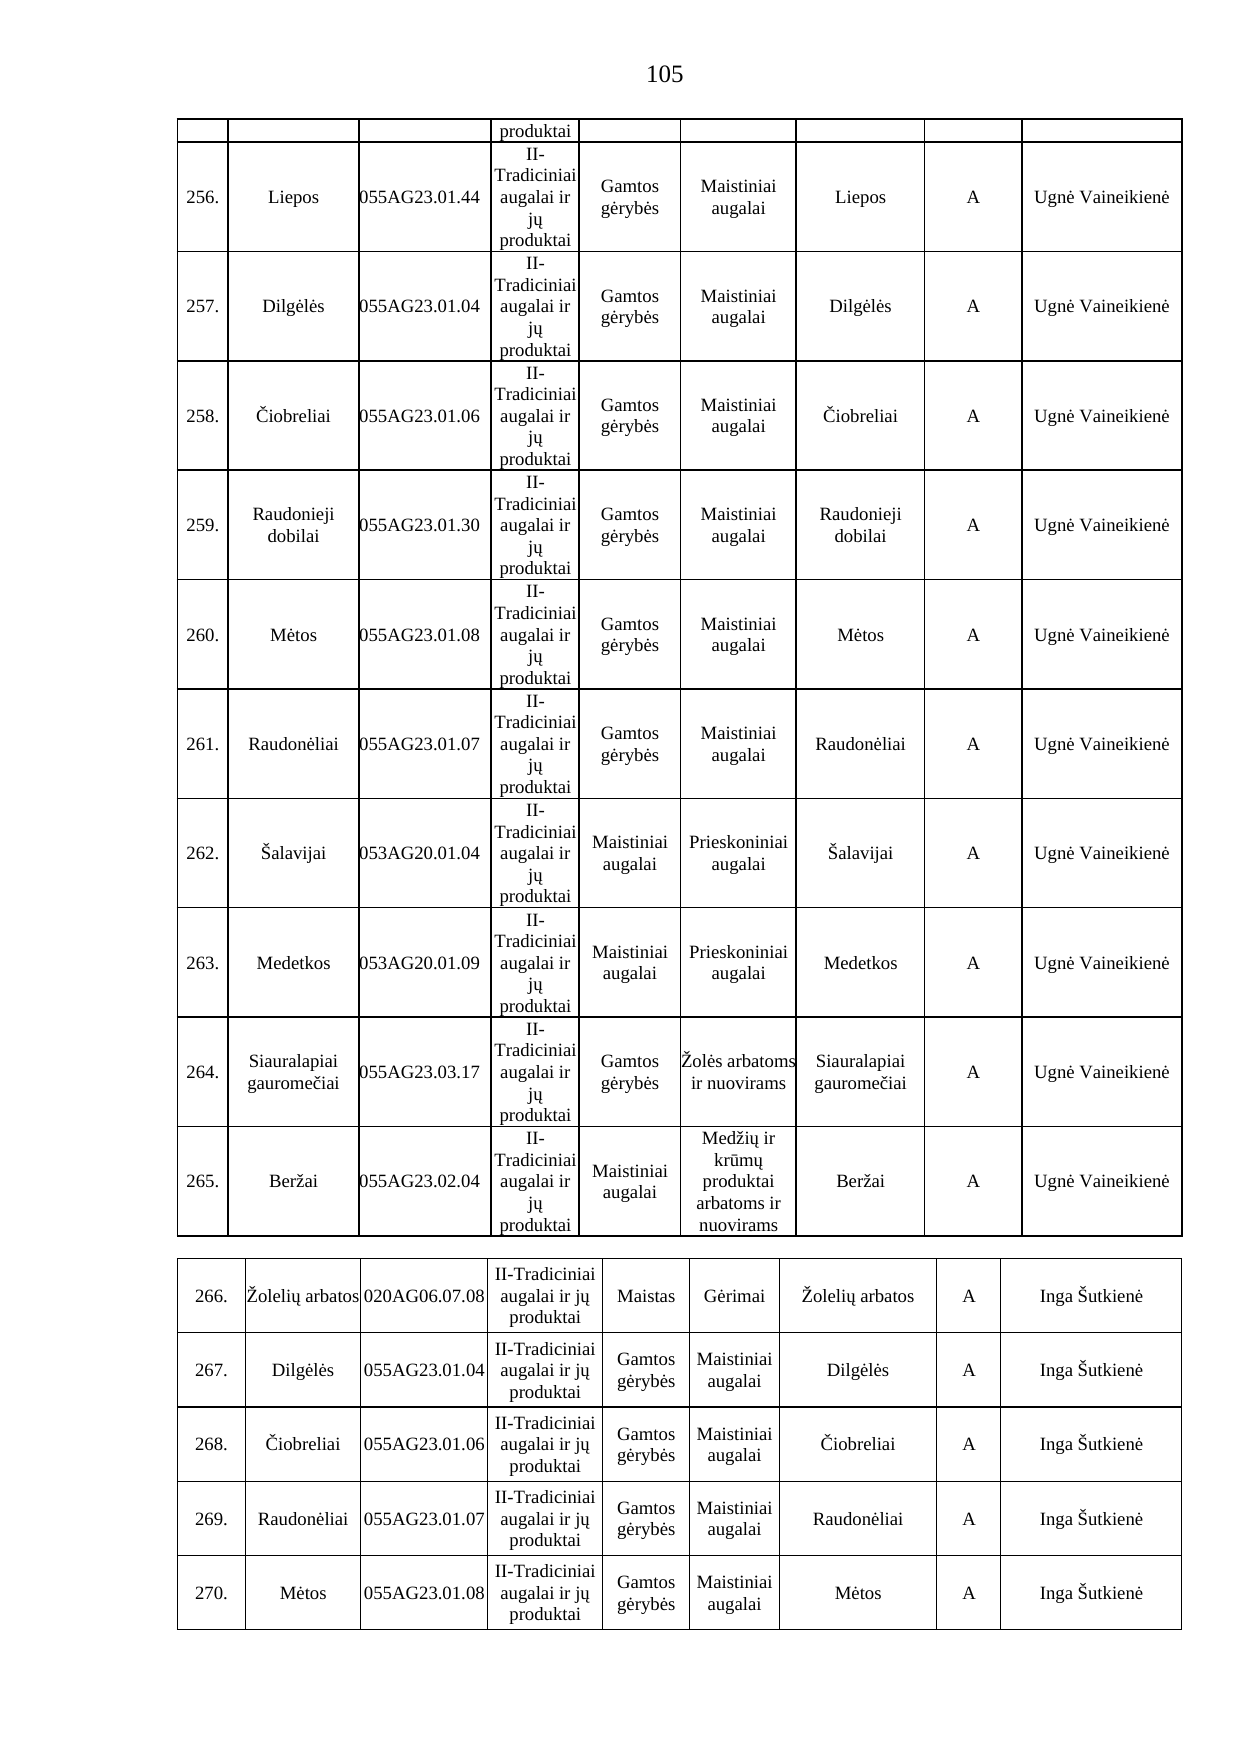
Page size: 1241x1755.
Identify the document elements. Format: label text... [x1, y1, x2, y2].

table_cell [178, 120, 227, 141]
table_cell [681, 120, 795, 141]
table_cell A [937, 1408, 1000, 1481]
table_cell 259. [178, 471, 227, 579]
table_cell Siauralapiai gauromečiai [229, 1018, 358, 1126]
table_cell Mėtos [780, 1556, 936, 1629]
table_cell Ugnė Vaineikienė [1023, 362, 1181, 469]
table_cell II-Tradiciniai augalai ir jų produktai [492, 143, 578, 251]
table_cell Ugnė Vaineikienė [1023, 252, 1181, 360]
table_cell A [937, 1333, 1000, 1406]
table_cell A [925, 252, 1021, 360]
table_cell Maistiniai augalai [681, 143, 795, 251]
table_cell II-Tradiciniai augalai ir jų produktai [492, 690, 578, 797]
table_header Maistas [603, 1259, 689, 1332]
table_cell II-Tradiciniai augalai ir jų produktai [492, 362, 578, 469]
table_cell Maistiniai augalai [580, 799, 680, 907]
table_cell 261. [178, 690, 227, 797]
table_cell Liepos [229, 143, 358, 251]
table_header 020AG06.07.08 [361, 1259, 487, 1332]
table_cell Šalavijai [797, 799, 924, 907]
table_cell Ugnė Vaineikienė [1023, 1127, 1181, 1235]
table_cell 264. [178, 1018, 227, 1126]
table_cell Čiobreliai [780, 1408, 936, 1481]
table_cell 055AG23.01.44 [360, 143, 490, 251]
table_cell A [925, 143, 1021, 251]
table_cell Mėtos [229, 580, 358, 688]
table_cell 055AG23.01.08 [360, 580, 490, 688]
table_cell Maistiniai augalai [580, 908, 680, 1016]
table_cell Beržai [797, 1127, 924, 1235]
table_cell II-Tradiciniai augalai ir jų produktai [492, 471, 578, 579]
table_cell produktai [492, 120, 578, 141]
table_cell II-Tradiciniai augalai ir jų produktai [492, 1127, 578, 1235]
table_cell 055AG23.01.07 [361, 1482, 487, 1555]
table_cell 260. [178, 580, 227, 688]
table_cell Čiobreliai [246, 1408, 360, 1481]
table_header A [937, 1259, 1000, 1332]
table_cell Gamtos gėrybės [580, 1018, 680, 1126]
table_cell Dilgėlės [780, 1333, 936, 1406]
table_cell Medetkos [229, 908, 358, 1016]
table_cell [229, 120, 358, 141]
table_cell Ugnė Vaineikienė [1023, 143, 1181, 251]
table_header Žolelių arbatos [780, 1259, 936, 1332]
table_cell [580, 120, 680, 141]
table_cell Šalavijai [229, 799, 358, 907]
table_header Gėrimai [690, 1259, 779, 1332]
table_cell Ugnė Vaineikienė [1023, 799, 1181, 907]
table_cell 256. [178, 143, 227, 251]
table_cell A [937, 1482, 1000, 1555]
table_cell Gamtos gėrybės [603, 1333, 689, 1406]
table_cell Maistiniai augalai [681, 471, 795, 579]
table_cell 055AG23.03.17 [360, 1018, 490, 1126]
table_cell A [937, 1556, 1000, 1629]
table_header Inga Šutkienė [1001, 1259, 1181, 1332]
table_cell A [925, 580, 1021, 688]
table_cell 258. [178, 362, 227, 469]
table_cell 267. [178, 1333, 245, 1406]
table_cell 055AG23.01.06 [360, 362, 490, 469]
table_cell A [925, 362, 1021, 469]
table_cell Maistiniai augalai [681, 362, 795, 469]
table_cell II-Tradiciniai augalai ir jų produktai [492, 908, 578, 1016]
table_cell Maistiniai augalai [681, 690, 795, 797]
table_cell Gamtos gėrybės [580, 143, 680, 251]
table_cell A [925, 1127, 1021, 1235]
table_cell 263. [178, 908, 227, 1016]
table_cell Medžių ir krūmų produktai arbatoms ir nuovirams [681, 1127, 795, 1235]
table_cell A [925, 471, 1021, 579]
table_cell Ugnė Vaineikienė [1023, 580, 1181, 688]
table_cell Čiobreliai [797, 362, 924, 469]
table_cell Maistiniai augalai [681, 580, 795, 688]
table_cell Ugnė Vaineikienė [1023, 1018, 1181, 1126]
table_cell Inga Šutkienė [1001, 1556, 1181, 1629]
table_cell Maistiniai augalai [690, 1482, 779, 1555]
table_cell 269. [178, 1482, 245, 1555]
table_cell 055AG23.01.04 [361, 1333, 487, 1406]
table_cell Inga Šutkienė [1001, 1482, 1181, 1555]
table_cell 053AG20.01.09 [360, 908, 490, 1016]
table_cell Medetkos [797, 908, 924, 1016]
table_cell II-Tradiciniai augalai ir jų produktai [488, 1482, 602, 1555]
table_cell Inga Šutkienė [1001, 1333, 1181, 1406]
table_cell 055AG23.01.04 [360, 252, 490, 360]
table_cell Gamtos gėrybės [580, 471, 680, 579]
table_cell 257. [178, 252, 227, 360]
table_cell Raudonieji dobilai [229, 471, 358, 579]
table_cell 262. [178, 799, 227, 907]
table_cell Gamtos gėrybės [580, 252, 680, 360]
table_cell Ugnė Vaineikienė [1023, 908, 1181, 1016]
table_cell Raudonėliai [246, 1482, 360, 1555]
table_cell 055AG23.02.04 [360, 1127, 490, 1235]
table_cell [797, 120, 924, 141]
table_cell Raudonieji dobilai [797, 471, 924, 579]
table_cell II-Tradiciniai augalai ir jų produktai [492, 1018, 578, 1126]
table_cell Ugnė Vaineikienė [1023, 690, 1181, 797]
table_cell Maistiniai augalai [681, 252, 795, 360]
table_header Žolelių arbatos [246, 1259, 360, 1332]
table_cell 055AG23.01.07 [360, 690, 490, 797]
table_cell II-Tradiciniai augalai ir jų produktai [492, 580, 578, 688]
table_cell Raudonėliai [229, 690, 358, 797]
table_cell II-Tradiciniai augalai ir jų produktai [488, 1333, 602, 1406]
table_cell II-Tradiciniai augalai ir jų produktai [492, 252, 578, 360]
table_cell Prieskoniniai augalai [681, 908, 795, 1016]
table_cell Gamtos gėrybės [603, 1408, 689, 1481]
table_cell A [925, 908, 1021, 1016]
table_cell Liepos [797, 143, 924, 251]
table_cell Gamtos gėrybės [580, 690, 680, 797]
table_cell Gamtos gėrybės [580, 362, 680, 469]
table_header II-Tradiciniai augalai ir jų produktai [488, 1259, 602, 1332]
table_cell Raudonėliai [797, 690, 924, 797]
table_cell A [925, 799, 1021, 907]
table_cell Siauralapiai gauromečiai [797, 1018, 924, 1126]
table_cell Maistiniai augalai [690, 1556, 779, 1629]
table_cell Žolės arbatoms ir nuovirams [681, 1018, 795, 1126]
table_cell Dilgėlės [229, 252, 358, 360]
table_cell Gamtos gėrybės [603, 1482, 689, 1555]
table_cell Ugnė Vaineikienė [1023, 471, 1181, 579]
table_cell Beržai [229, 1127, 358, 1235]
table_cell Maistiniai augalai [580, 1127, 680, 1235]
table_cell II-Tradiciniai augalai ir jų produktai [488, 1556, 602, 1629]
table_cell 055AG23.01.30 [360, 471, 490, 579]
table_cell Mėtos [797, 580, 924, 688]
table_cell A [925, 1018, 1021, 1126]
table_cell II-Tradiciniai augalai ir jų produktai [492, 799, 578, 907]
table_cell Maistiniai augalai [690, 1333, 779, 1406]
table_cell 270. [178, 1556, 245, 1629]
table_cell 265. [178, 1127, 227, 1235]
table_cell [360, 120, 490, 141]
table_cell Inga Šutkienė [1001, 1408, 1181, 1481]
table_cell A [925, 690, 1021, 797]
table_cell [925, 120, 1021, 141]
table_cell II-Tradiciniai augalai ir jų produktai [488, 1408, 602, 1481]
table_cell Čiobreliai [229, 362, 358, 469]
table_cell 055AG23.01.08 [361, 1556, 487, 1629]
table_cell Maistiniai augalai [690, 1408, 779, 1481]
table_cell Gamtos gėrybės [580, 580, 680, 688]
table_cell [1023, 120, 1181, 141]
table_cell 268. [178, 1408, 245, 1481]
table_cell Dilgėlės [246, 1333, 360, 1406]
table_cell Mėtos [246, 1556, 360, 1629]
table_cell Gamtos gėrybės [603, 1556, 689, 1629]
table_cell Raudonėliai [780, 1482, 936, 1555]
table_header 266. [178, 1259, 245, 1332]
table_cell 055AG23.01.06 [361, 1408, 487, 1481]
table_cell Dilgėlės [797, 252, 924, 360]
table_cell Prieskoniniai augalai [681, 799, 795, 907]
table_cell 053AG20.01.04 [360, 799, 490, 907]
